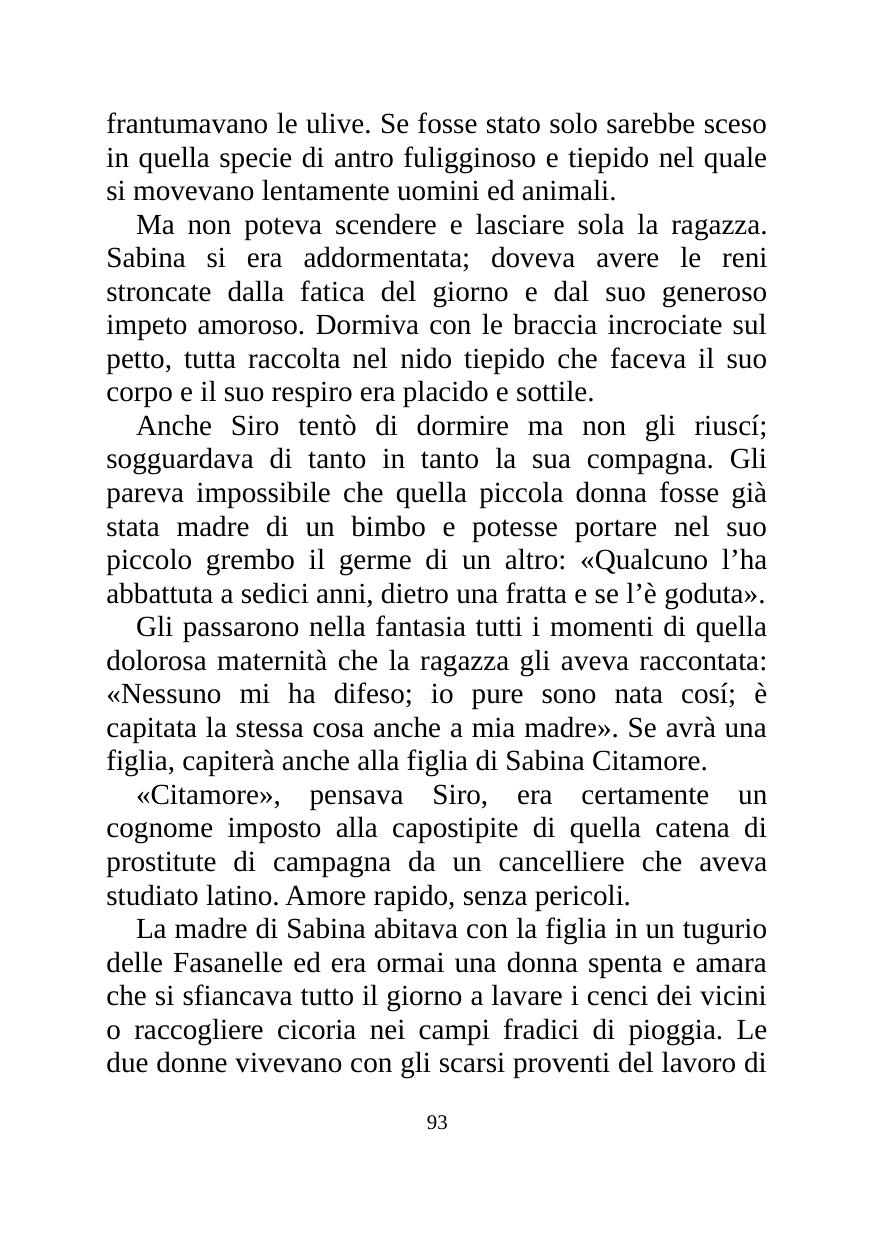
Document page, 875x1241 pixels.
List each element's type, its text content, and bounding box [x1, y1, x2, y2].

text «Citamore», pensava Siro, era certamente un cognome imposto alla capostipite di quella catena di prostitute di campagna da un cancelliere che aveva studiato latino. Amore rapido, senza pericoli. [106, 777, 768, 911]
text La madre di Sabina abitava con la figlia in un tugurio delle Fasanelle ed era ormai una donna spenta e amara che si sfiancava tutto il giorno a lavare i cenci dei vicini o raccogliere cicoria nei campi fradici di pioggia. Le due donne vivevano con gli scarsi proventi del lavoro di [106, 911, 768, 1079]
text frantumavano le ulive. Se fosse stato solo sarebbe sceso in quella specie di antro fuligginoso e tiepido nel quale si movevano lentamente uomini ed animali. [106, 106, 768, 207]
text Ma non poteva scendere e lasciare sola la ragazza. Sabina si era addormentata; doveva avere le reni stroncate dalla fatica del giorno e dal suo generoso impeto amoroso. Dormiva con le braccia incrociate sul petto, tutta raccolta nel nido tiepido che faceva il suo corpo e il suo respiro era placido e sottile. [106, 207, 768, 408]
text Anche Siro tentò di dormire ma non gli riuscí; sogguardava di tanto in tanto la sua compagna. Gli pareva impossibile che quella piccola donna fosse già stata madre di un bimbo e potesse portare nel suo piccolo grembo il germe di un altro: «Qualcuno l’ha abbattuta a sedici anni, dietro una fratta e se l’è goduta». [106, 408, 768, 609]
text Gli passarono nella fantasia tutti i momenti di quella dolorosa maternità che la ragazza gli aveva raccontata: «Nessuno mi ha difeso; io pure sono nata cosí; è capitata la stessa cosa anche a mia madre». Se avrà una figlia, capiterà anche alla figlia di Sabina Citamore. [106, 609, 768, 777]
